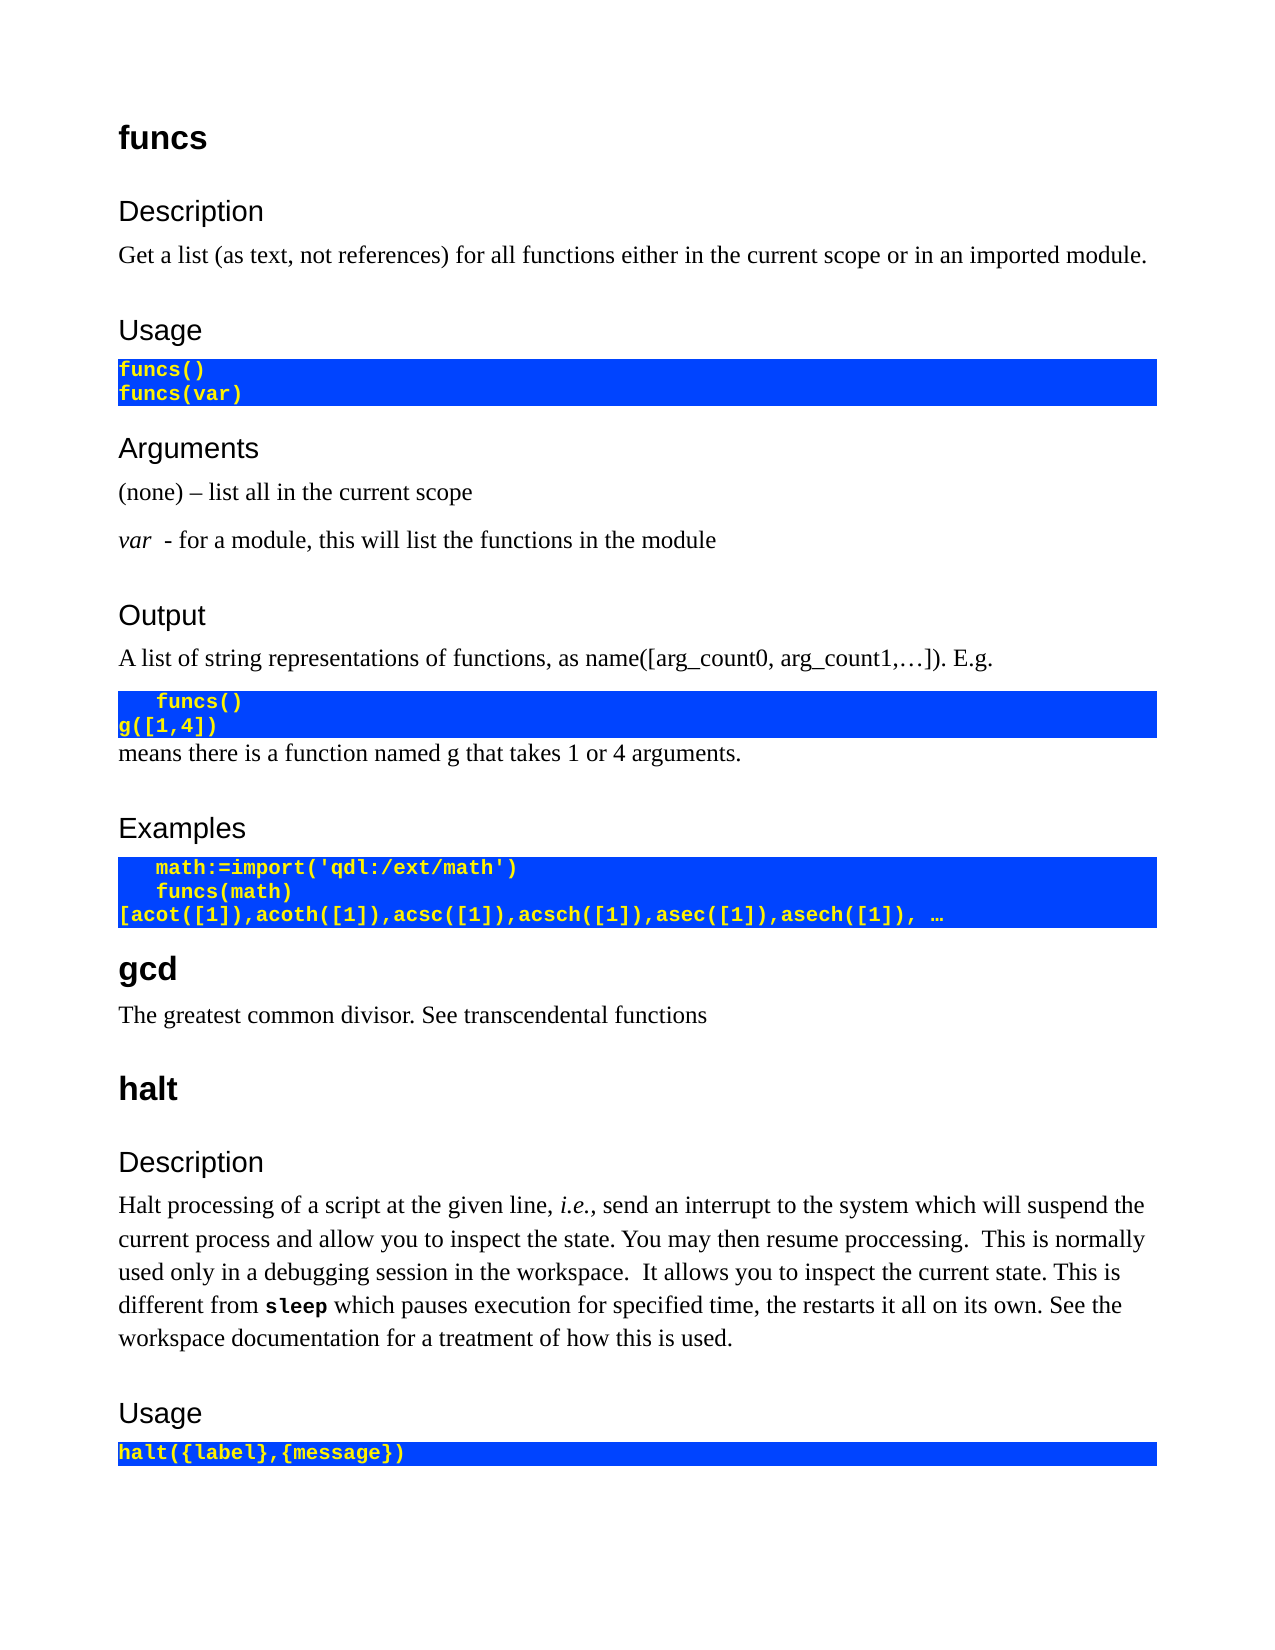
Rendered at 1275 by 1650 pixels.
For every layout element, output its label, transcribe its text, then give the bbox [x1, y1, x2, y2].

subtitle Description [118, 1144, 1157, 1178]
subtitle gcd [118, 949, 1157, 987]
text funcs(math) [118, 881, 1157, 904]
text means there is a function named g that takes 1 or 4 arguments. [118, 738, 1157, 767]
text Halt processing of a script at the given line, i.e., send an interrupt to the system which will suspend the current process and allow you to inspect the state. You may then resume proccessing. This is normally used only in a debugging session in the workspace. It allows you to inspect the current state. This is different from sleep which pauses execution for specified time, the restarts it all on its own. See the workspace documentation for a treatment of how this is used. [118, 1191, 1157, 1352]
subtitle funcs [118, 118, 1157, 157]
text (none) – list all in the current scope [118, 477, 1157, 506]
text funcs() [118, 691, 1157, 715]
text g([1,4]) [118, 715, 1157, 738]
subtitle Examples [118, 811, 1157, 844]
text The greatest common divisor. See transcendental functions [118, 1000, 1157, 1029]
text [acot([1]),acoth([1]),acsc([1]),acsch([1]),asec([1]),asech([1]), … [118, 904, 1157, 928]
text A list of string representations of functions, as name([arg_count0, arg_count1,…]). E.g. [118, 643, 1157, 672]
subtitle Usage [118, 313, 1157, 346]
subtitle Output [118, 597, 1157, 631]
subtitle Description [118, 194, 1157, 228]
text math:=import('qdl:/ext/math') [118, 857, 1157, 881]
text halt({label},{message}) [118, 1442, 1157, 1466]
subtitle halt [118, 1068, 1157, 1107]
text Get a list (as text, not references) for all functions either in the current scope or in an imported module. [118, 240, 1157, 269]
subtitle Arguments [118, 431, 1157, 465]
text funcs(var) [118, 383, 1157, 406]
subtitle Usage [118, 1396, 1157, 1430]
text funcs() [118, 359, 1157, 383]
text var - for a module, this will list the functions in the module [118, 525, 1157, 554]
